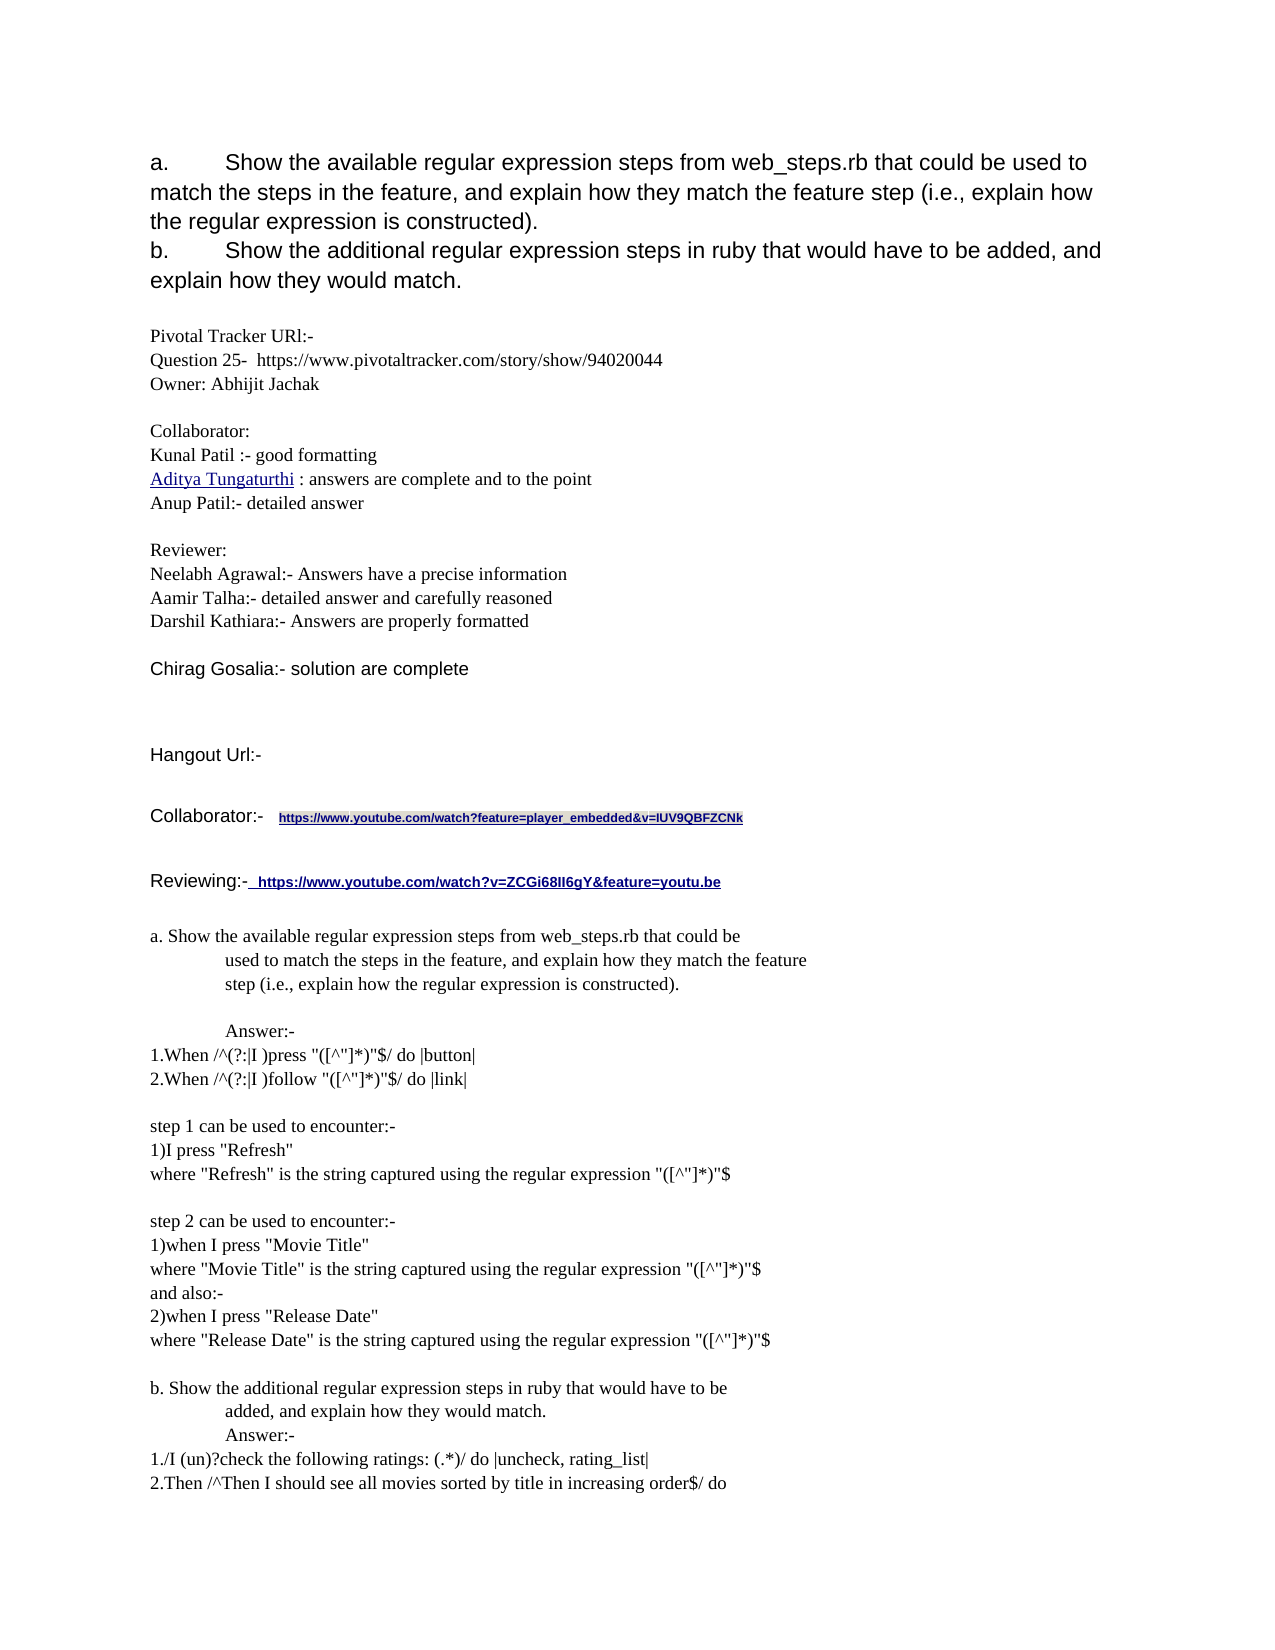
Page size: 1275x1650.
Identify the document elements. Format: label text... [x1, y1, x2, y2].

text 1.When /^(?:|I )press "([^"]*)"$/ do |button| [150, 1045, 1125, 1066]
text step (i.e., explain how the regular expression is constructed). [150, 974, 1125, 994]
text Darshil Kathiara:- Answers are properly formatted [150, 611, 1125, 632]
text Kunal Patil :- good formatting [150, 445, 1125, 466]
text used to match the steps in the feature, and explain how they match the feature [150, 950, 1125, 971]
text Reviewer: [150, 540, 1125, 561]
text step 2 can be used to encounter:- [150, 1211, 1125, 1232]
text 2.When /^(?:|I )follow "([^"]*)"$/ do |link| [150, 1069, 1125, 1089]
text and also:- [150, 1282, 1125, 1303]
text b. Show the additional regular expression steps in ruby that would have to be added, and explain how they would match. [150, 238, 1125, 293]
text Answer:- [150, 1425, 1125, 1446]
text a. Show the available regular expression steps from web_steps.rb that could be used to match the steps in the feature, and explain how they match the feature step (i.e., explain how the regular expression is constructed). [150, 150, 1125, 234]
text Aditya Tungaturthi : answers are complete and to the point [150, 469, 1125, 489]
text Neelabh Agrawal:- Answers have a precise information [150, 564, 1125, 584]
subtitle Collaborator:- https://www.youtube.com/watch?feature=player_embedded&v=IUV9QBFZCNk [150, 806, 1125, 827]
text Question 25- https://www.pivotaltracker.com/story/show/94020044 [150, 350, 1125, 371]
text Answer:- [150, 1021, 1125, 1042]
text 1./I (un)?check the following ratings: (.*)/ do |uncheck, rating_list| [150, 1449, 1125, 1469]
text 1)when I press "Movie Title" [150, 1235, 1125, 1256]
text Owner: Abhijit Jachak [150, 374, 1125, 394]
text added, and explain how they would match. [150, 1401, 1125, 1422]
text Aamir Talha:- detailed answer and carefully reasoned [150, 587, 1125, 608]
text 1)I press "Refresh" [150, 1140, 1125, 1161]
text b. Show the additional regular expression steps in ruby that would have to be [150, 1377, 1125, 1398]
text where "Release Date" is the string captured using the regular expression "([^"]*)"$ [150, 1330, 1125, 1351]
text step 1 can be used to encounter:- [150, 1116, 1125, 1137]
text Collaborator: [150, 421, 1125, 442]
text a. Show the available regular expression steps from web_steps.rb that could be [150, 926, 1125, 947]
text 2)when I press "Release Date" [150, 1306, 1125, 1327]
text 2.Then /^Then I should see all movies sorted by title in increasing order$/ do [150, 1472, 1125, 1493]
text where "Refresh" is the string captured using the regular expression "([^"]*)"$ [150, 1164, 1125, 1184]
text Chirag Gosalia:- solution are complete [150, 659, 1125, 680]
text Pivotal Tracker URl:- [150, 326, 1125, 347]
subtitle Hangout Url:- [150, 744, 1125, 765]
subtitle Reviewing:- https://www.youtube.com/watch?v=ZCGi68II6gY&feature=youtu.be [150, 870, 1125, 891]
text where "Movie Title" is the string captured using the regular expression "([^"]*)"$ [150, 1259, 1125, 1279]
text Anup Patil:- detailed answer [150, 492, 1125, 513]
